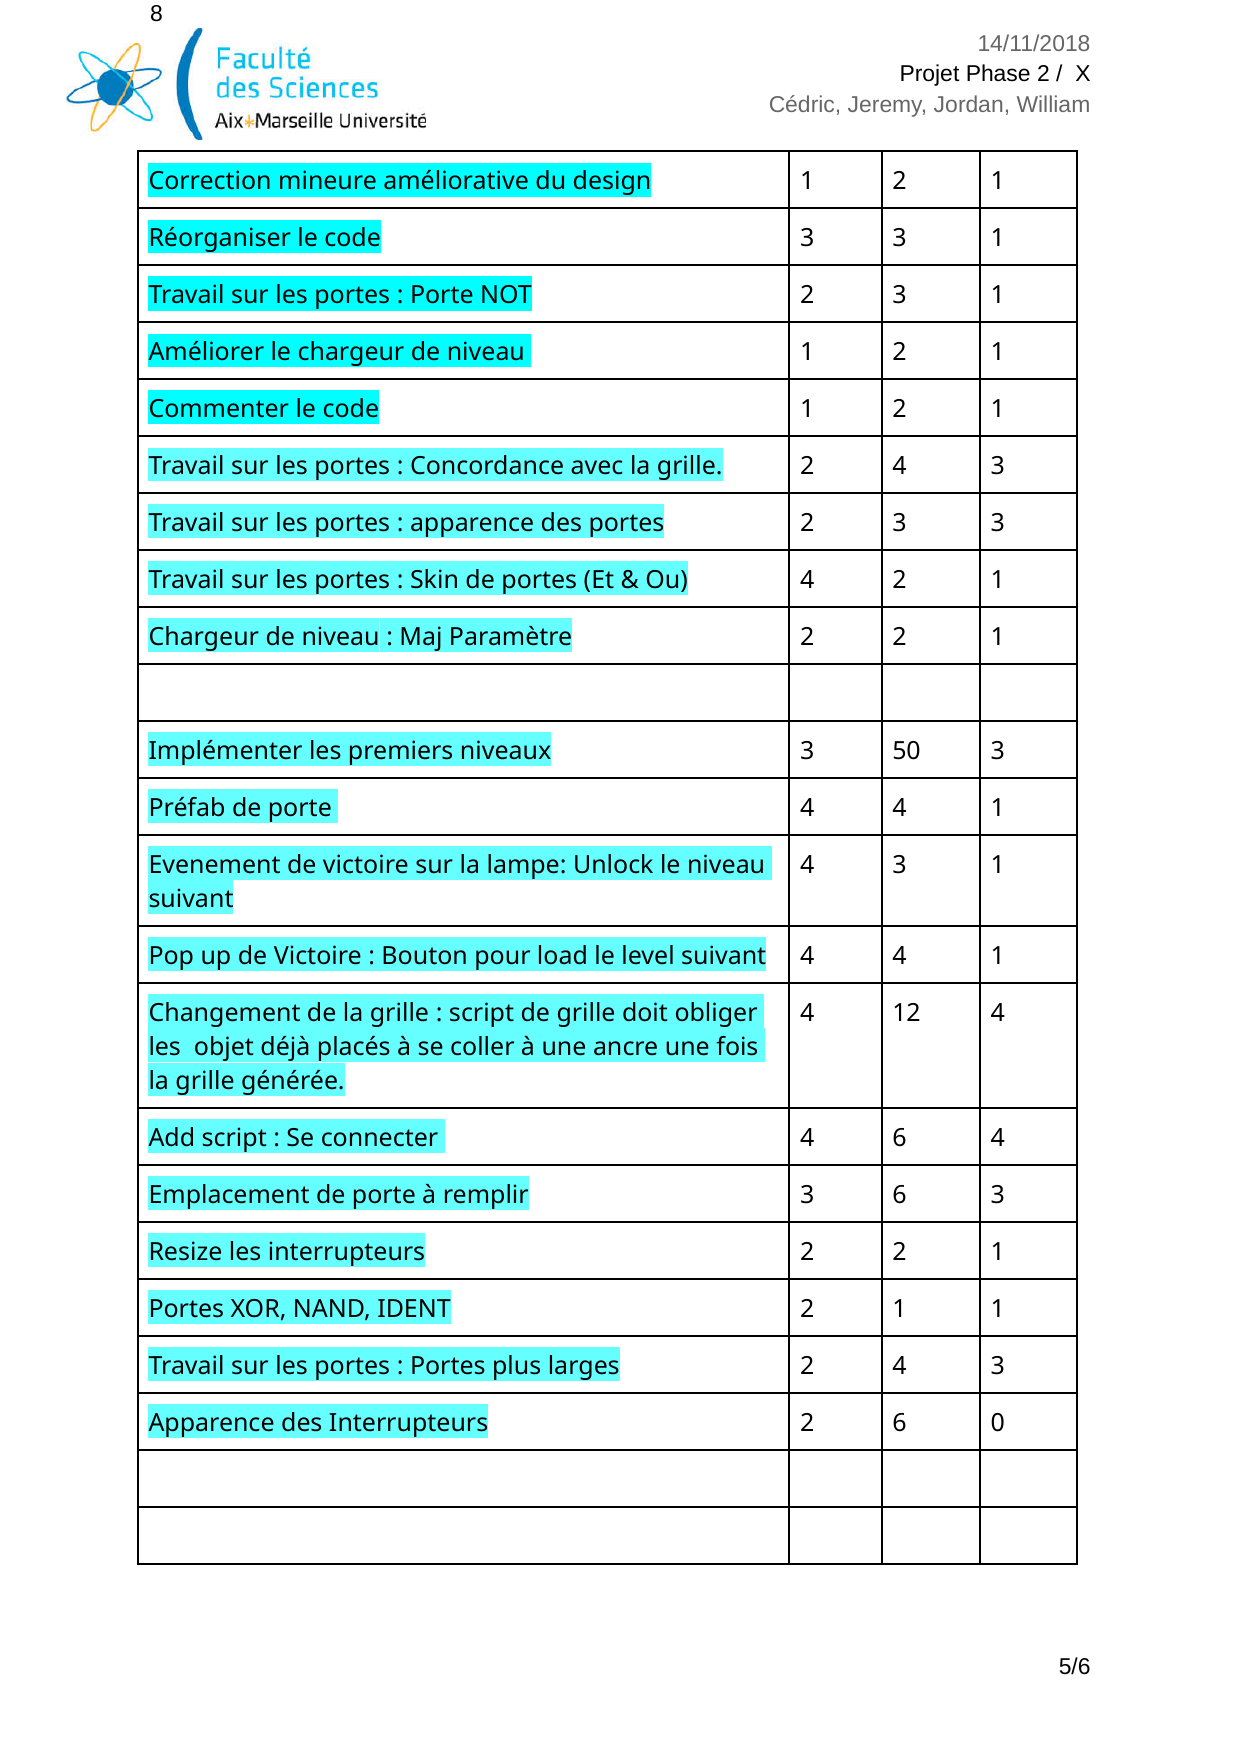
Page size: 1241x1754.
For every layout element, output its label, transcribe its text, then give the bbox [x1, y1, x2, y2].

table_cell 4 [883, 927, 979, 982]
table_cell 3 [981, 1337, 1076, 1392]
table_cell Commenter le code [139, 380, 788, 435]
table_cell 3 [981, 494, 1076, 549]
table_cell 2 [883, 323, 979, 378]
table_cell 1 [981, 1280, 1076, 1335]
table_cell Portes XOR, NAND, IDENT [139, 1280, 788, 1335]
table_cell 2 [790, 266, 881, 321]
table_cell 1 [981, 380, 1076, 435]
table_cell 6 [883, 1109, 979, 1164]
table_cell 2 [790, 494, 881, 549]
table_cell 4 [790, 927, 881, 982]
table_cell 1 [790, 152, 881, 207]
table_cell 4 [981, 1109, 1076, 1164]
table_cell Apparence des Interrupteurs [139, 1394, 788, 1449]
table_cell Préfab de porte [139, 779, 788, 834]
table_cell 0 [981, 1394, 1076, 1449]
table_cell Réorganiser le code [139, 209, 788, 264]
table_cell 1 [981, 152, 1076, 207]
table_cell Changement de la grille : script de grille doit obliger les objet déjà placés à se coller à une ancre une fois la grille générée. [139, 984, 788, 1107]
table_cell Add script : Se connecter [139, 1109, 788, 1164]
table_cell 4 [883, 779, 979, 834]
table_cell 3 [790, 209, 881, 264]
table_cell 6 [883, 1394, 979, 1449]
table_cell Travail sur les portes : Portes plus larges [139, 1337, 788, 1392]
table_cell 6 [883, 1166, 979, 1221]
table_cell Evenement de victoire sur la lampe: Unlock le niveau suivant [139, 836, 788, 925]
table_cell 1 [981, 608, 1076, 663]
table_cell [790, 665, 881, 720]
table_cell 1 [981, 323, 1076, 378]
table_cell [981, 665, 1076, 720]
table_cell 1 [883, 1280, 979, 1335]
table_cell [790, 1508, 881, 1563]
table_cell 4 [790, 984, 881, 1107]
table_cell 12 [883, 984, 979, 1107]
table_cell 2 [790, 1223, 881, 1278]
table_cell 1 [981, 551, 1076, 606]
table_cell [139, 1508, 788, 1563]
table_cell 2 [883, 152, 979, 207]
table_cell [981, 1451, 1076, 1506]
table_cell 4 [883, 1337, 979, 1392]
table_cell 3 [883, 266, 979, 321]
picture [65, 28, 426, 140]
table_cell 3 [883, 209, 979, 264]
table_cell [883, 1508, 979, 1563]
table_cell 2 [883, 380, 979, 435]
table_cell 2 [790, 608, 881, 663]
table_cell 1 [790, 323, 881, 378]
table_cell Travail sur les portes : Concordance avec la grille. [139, 437, 788, 492]
table_cell [883, 665, 979, 720]
table_cell Travail sur les portes : Porte NOT [139, 266, 788, 321]
table_cell 2 [790, 437, 881, 492]
table_cell 3 [790, 1166, 881, 1221]
table_cell 1 [981, 209, 1076, 264]
table_cell 2 [790, 1337, 881, 1392]
table_cell 2 [883, 608, 979, 663]
table_cell [981, 1508, 1076, 1563]
table_cell 2 [790, 1394, 881, 1449]
table_cell 50 [883, 722, 979, 777]
table_cell Pop up de Victoire : Bouton pour load le level suivant [139, 927, 788, 982]
table_cell 1 [981, 266, 1076, 321]
table_cell Resize les interrupteurs [139, 1223, 788, 1278]
table_cell 3 [981, 437, 1076, 492]
table_cell 4 [790, 1109, 881, 1164]
table_cell [139, 665, 788, 720]
table_cell 4 [981, 984, 1076, 1107]
table_cell 2 [883, 551, 979, 606]
table_cell 2 [790, 1280, 881, 1335]
table_cell 1 [981, 927, 1076, 982]
table_cell Implémenter les premiers niveaux [139, 722, 788, 777]
table_cell 2 [883, 1223, 979, 1278]
table_cell 4 [883, 437, 979, 492]
table_cell [139, 1451, 788, 1506]
table_cell 3 [883, 836, 979, 925]
table_cell 3 [883, 494, 979, 549]
table_cell 3 [790, 722, 881, 777]
table_cell 4 [790, 836, 881, 925]
table_cell 1 [981, 836, 1076, 925]
table_cell 1 [981, 1223, 1076, 1278]
table_cell Emplacement de porte à remplir [139, 1166, 788, 1221]
table_cell [883, 1451, 979, 1506]
table_cell Travail sur les portes : apparence des portes [139, 494, 788, 549]
table_cell 1 [981, 779, 1076, 834]
table_cell 1 [790, 380, 881, 435]
table_cell Travail sur les portes : Skin de portes (Et & Ou) [139, 551, 788, 606]
table_cell Chargeur de niveau : Maj Paramètre [139, 608, 788, 663]
table_cell 3 [981, 1166, 1076, 1221]
table_cell 4 [790, 551, 881, 606]
table_cell 3 [981, 722, 1076, 777]
table_cell Correction mineure améliorative du design [139, 152, 788, 207]
table_cell [790, 1451, 881, 1506]
table_cell Améliorer le chargeur de niveau [139, 323, 788, 378]
table_cell 4 [790, 779, 881, 834]
